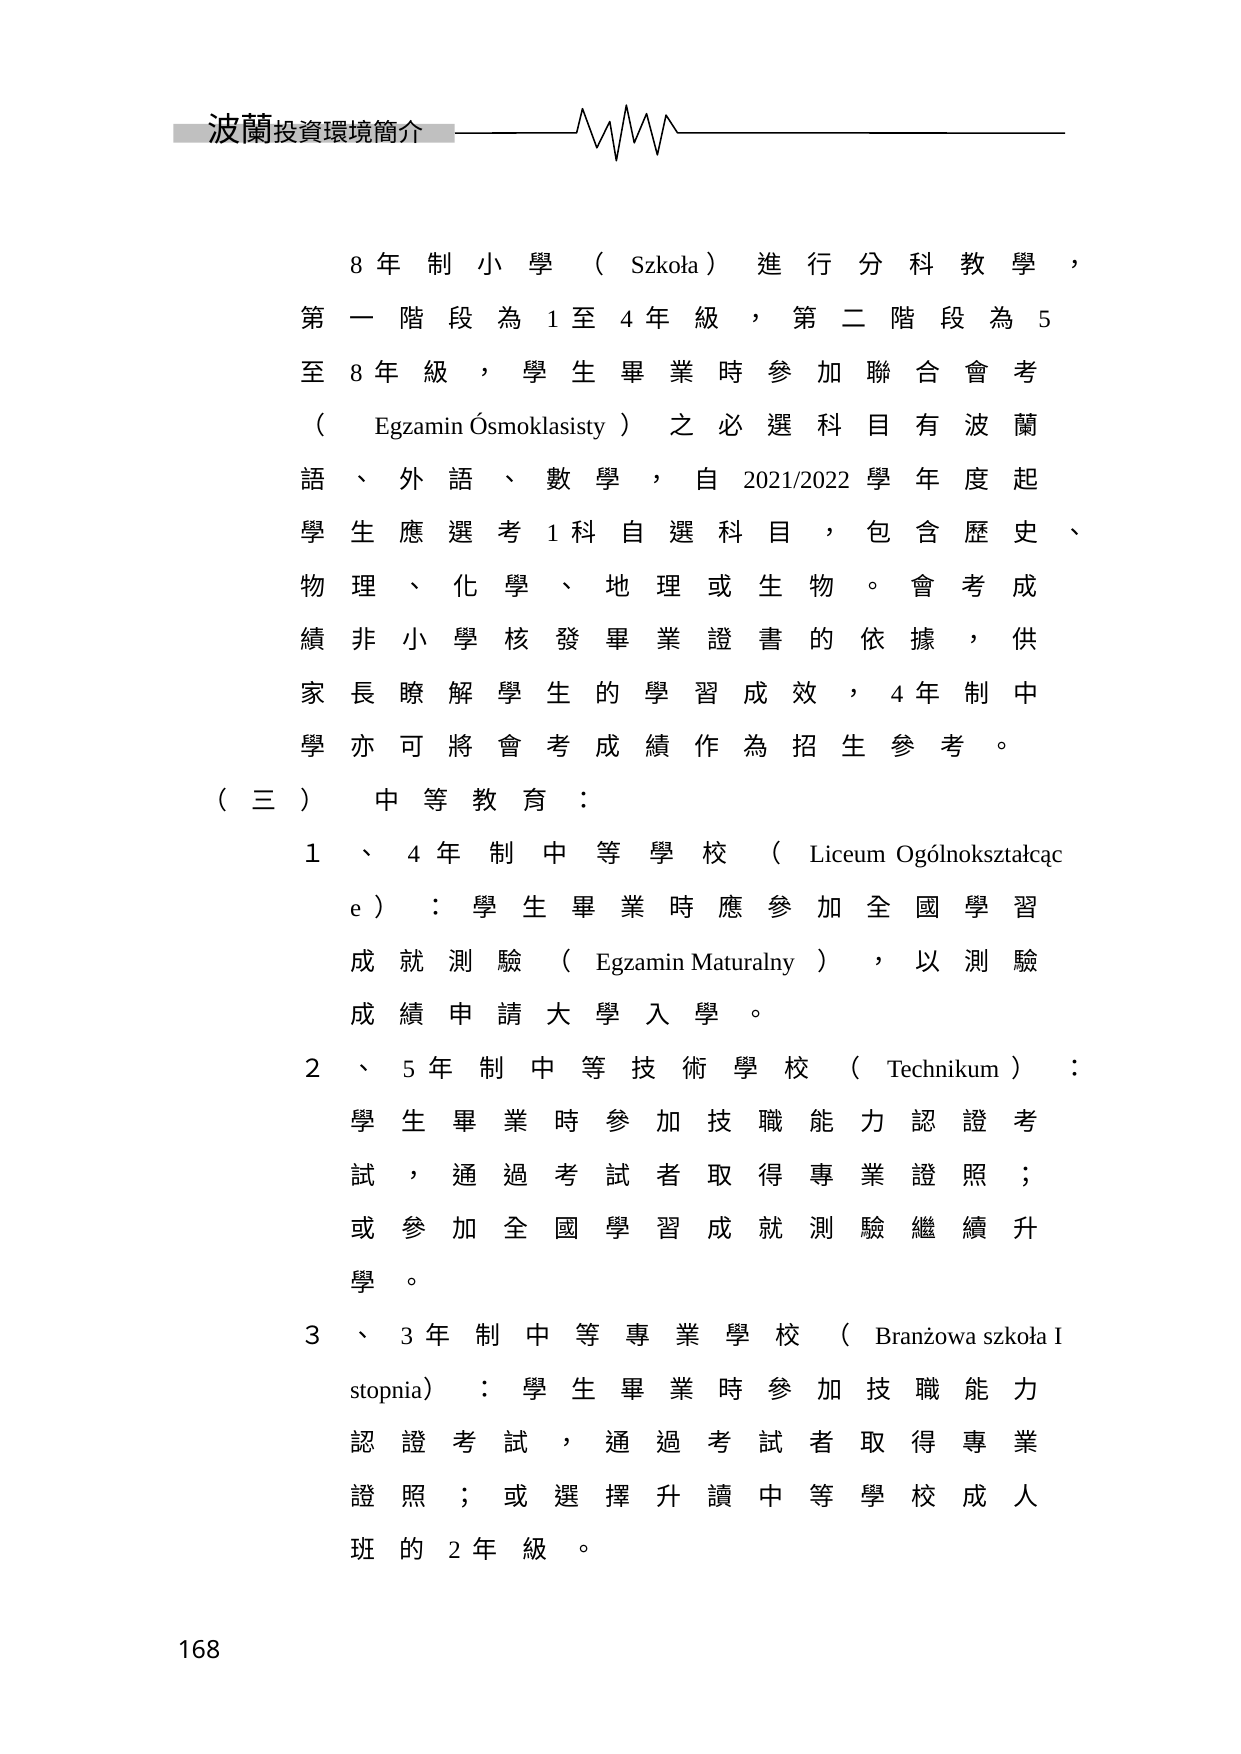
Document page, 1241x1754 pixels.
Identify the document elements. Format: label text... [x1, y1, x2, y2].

text 8年制小學（Szkoła）進行分科教學，第一階段為1至4年級，第二階段為5至8年級，學生畢業時參加聯合會考（ Egzamin Ósmoklasisty）之必選科目有波蘭語、外語、數學，自2021/2022學年度起學生應選考1科自選科目，包含歷史、物理、化學、地理或生物。會考成績非小學核發畢業證書的依據，供家長瞭解學生的學習成效，4年制中學亦可將會考成績作為招生參考。 [276, 236, 1063, 772]
text ３、3年制中等專業學校（Branżowa szkoła I stopnia）：學生畢業時參加技職能力認證考試，通過考試者取得專業證照；或選擇升讀中等學校成人班的2年級。 [276, 1307, 1063, 1575]
text １、4年制中等學校（Liceum Ogólnokształcące）：學生畢業時應參加全國學習成就測驗（Egzamin Maturalny），以測驗成績申請大學入學。 [276, 825, 1063, 1039]
text （三） 中等教育： [202, 772, 1063, 825]
text ２、5年制中等技術學校（Technikum）：學生畢業時參加技職能力認證考試，通過考試者取得專業證照；或參加全國學習成就測驗繼續升學。 [276, 1039, 1063, 1307]
